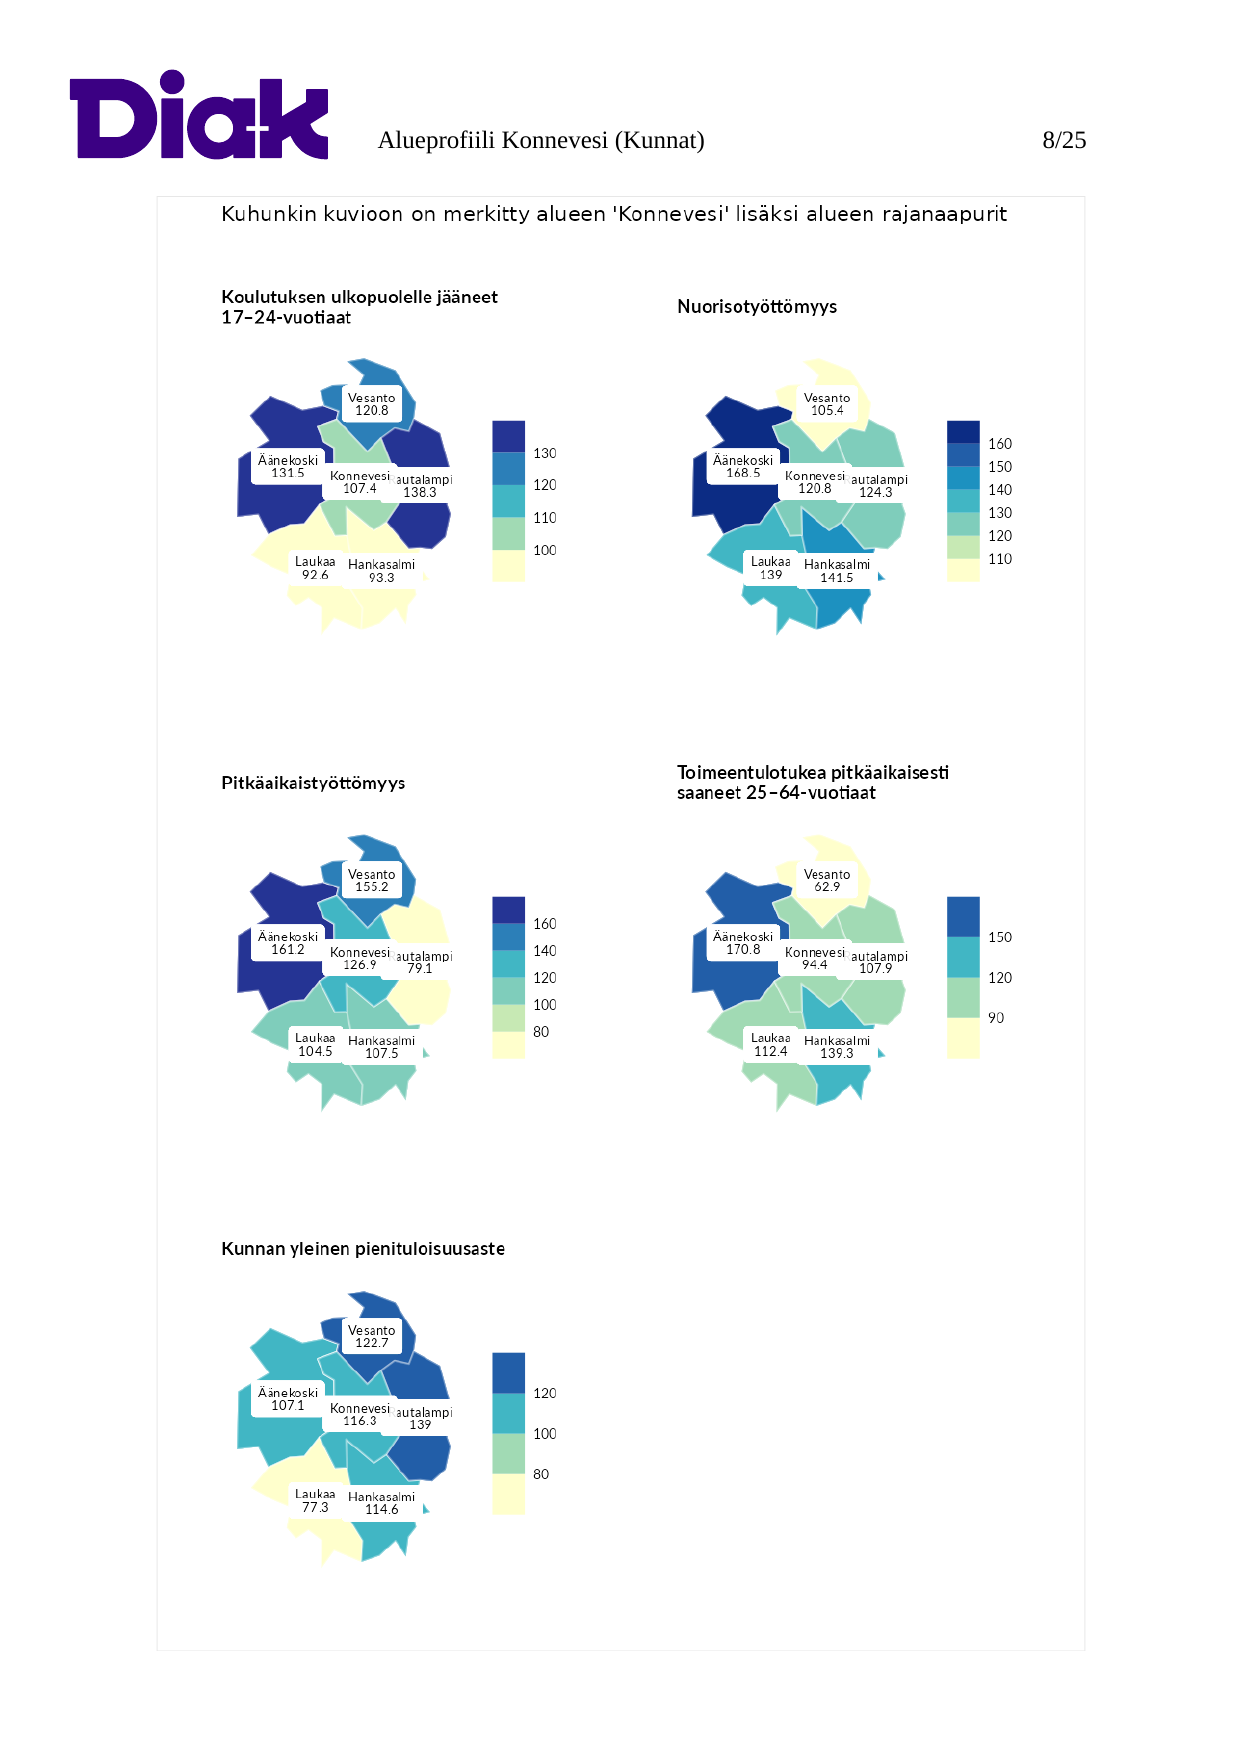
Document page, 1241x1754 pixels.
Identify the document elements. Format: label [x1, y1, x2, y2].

picture [61, 196, 1179, 1651]
